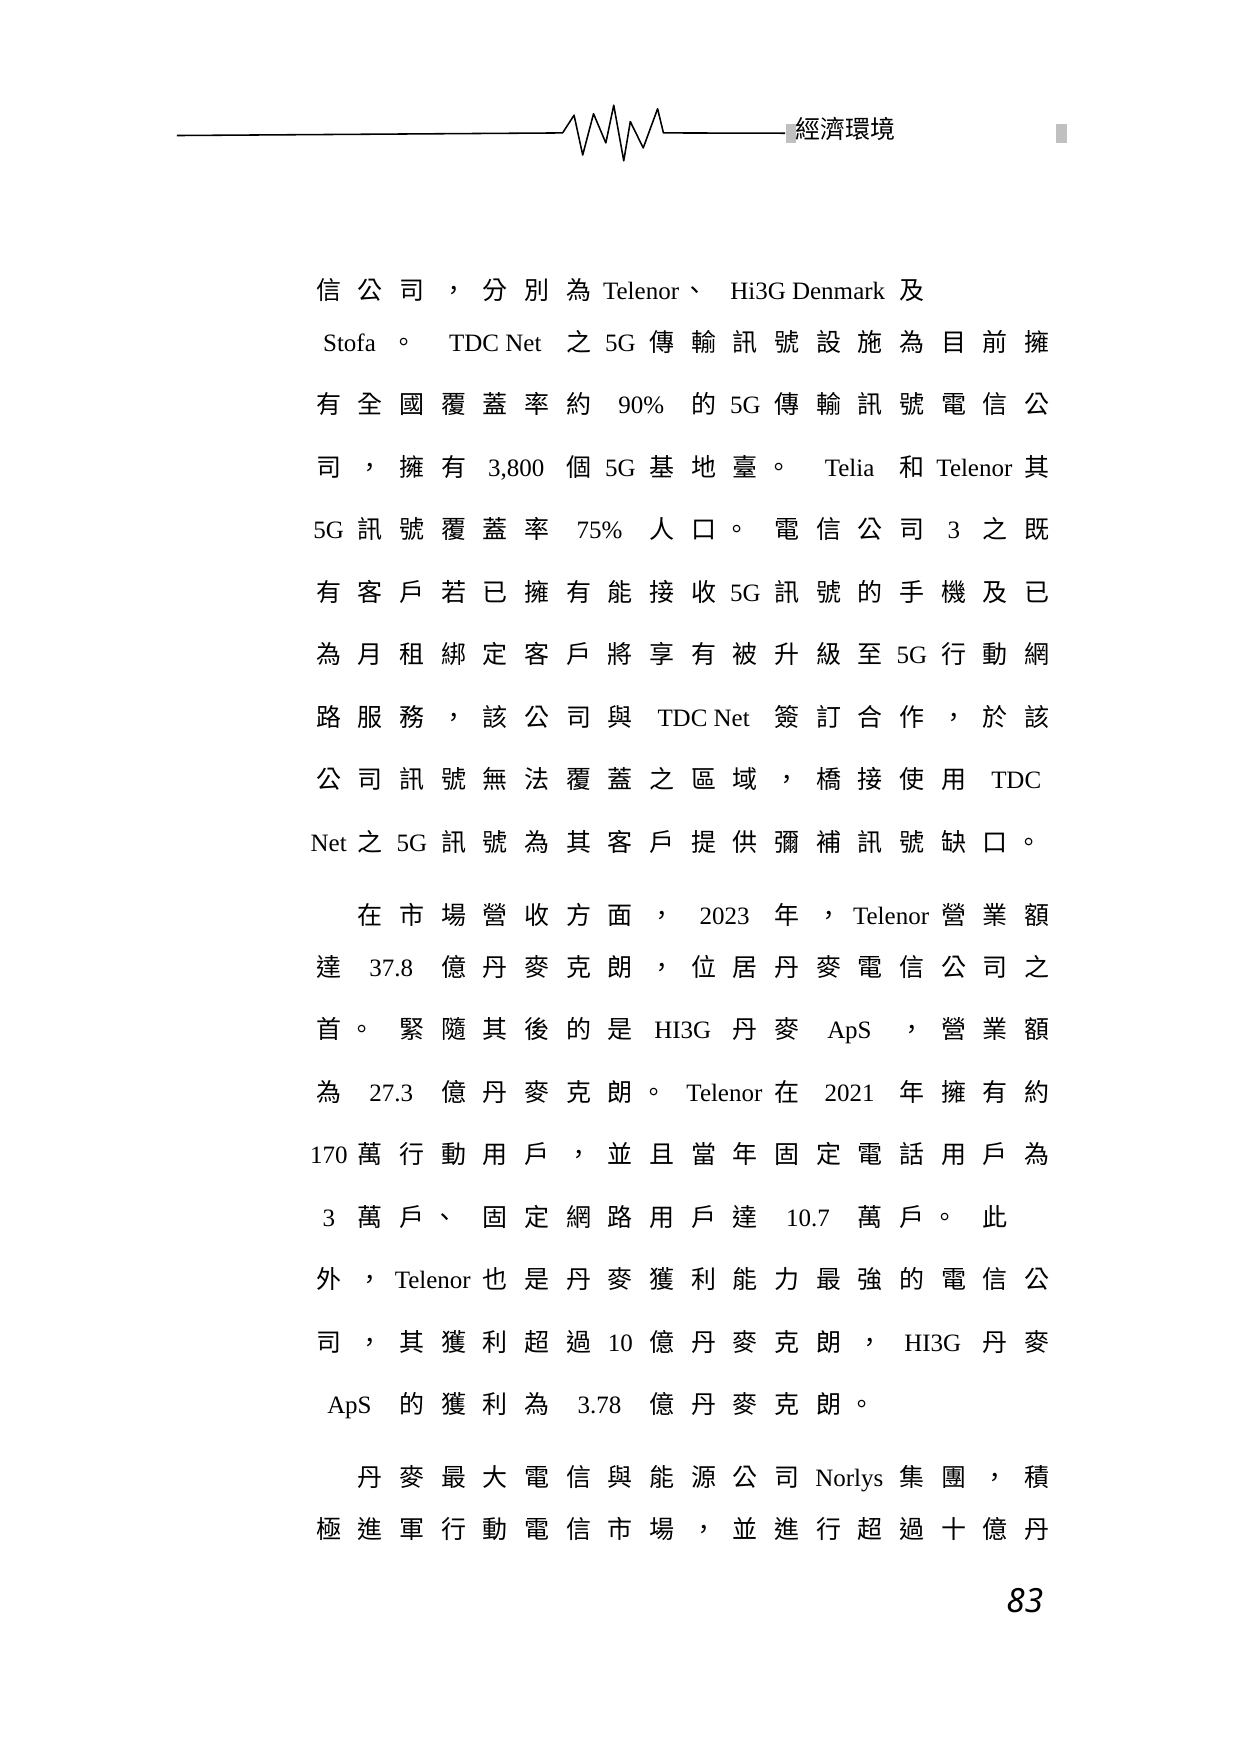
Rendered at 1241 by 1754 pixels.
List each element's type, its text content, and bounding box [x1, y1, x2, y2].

text 在市場營收方面，2023年，Telenor營業額達37.8億丹麥克朗，位居丹麥電信公司之首。緊隨其後的是HI3G丹麥ApS，營業額為27.3億丹麥克朗。Telenor在2021年擁有約170萬行動用戶，並且當年固定電話用戶為3萬戶、固定網路用戶達10.7萬戶。此外，Telenor也是丹麥獲利能力最強的電信公司，其獲利超過10億丹麥克朗，HI3G丹麥ApS的獲利為3.78億丹麥克朗。 [281, 861, 1058, 1424]
text 丹麥最大電信與能源公司Norlys集團，積極進軍行動電信市場，並進行超過十億丹 [281, 1424, 1058, 1549]
text 信公司，分別為Telenor、Hi3G Denmark及Stofa。TDC Net之5G傳輸訊號設施為目前擁有全國覆蓋率約90%的5G傳輸訊號電信公司，擁有3,800個5G基地臺。Telia和Telenor其5G訊號覆蓋率75%人口。電信公司3之既有客戶若已擁有能接收5G訊號的手機及已為月租綁定客戶將享有被升級至5G行動網路服務，該公司與TDC Net簽訂合作，於該公司訊號無法覆蓋之區域，橋接使用TDC Net之5G訊號為其客戶提供彌補訊號缺口。 [281, 236, 1058, 861]
